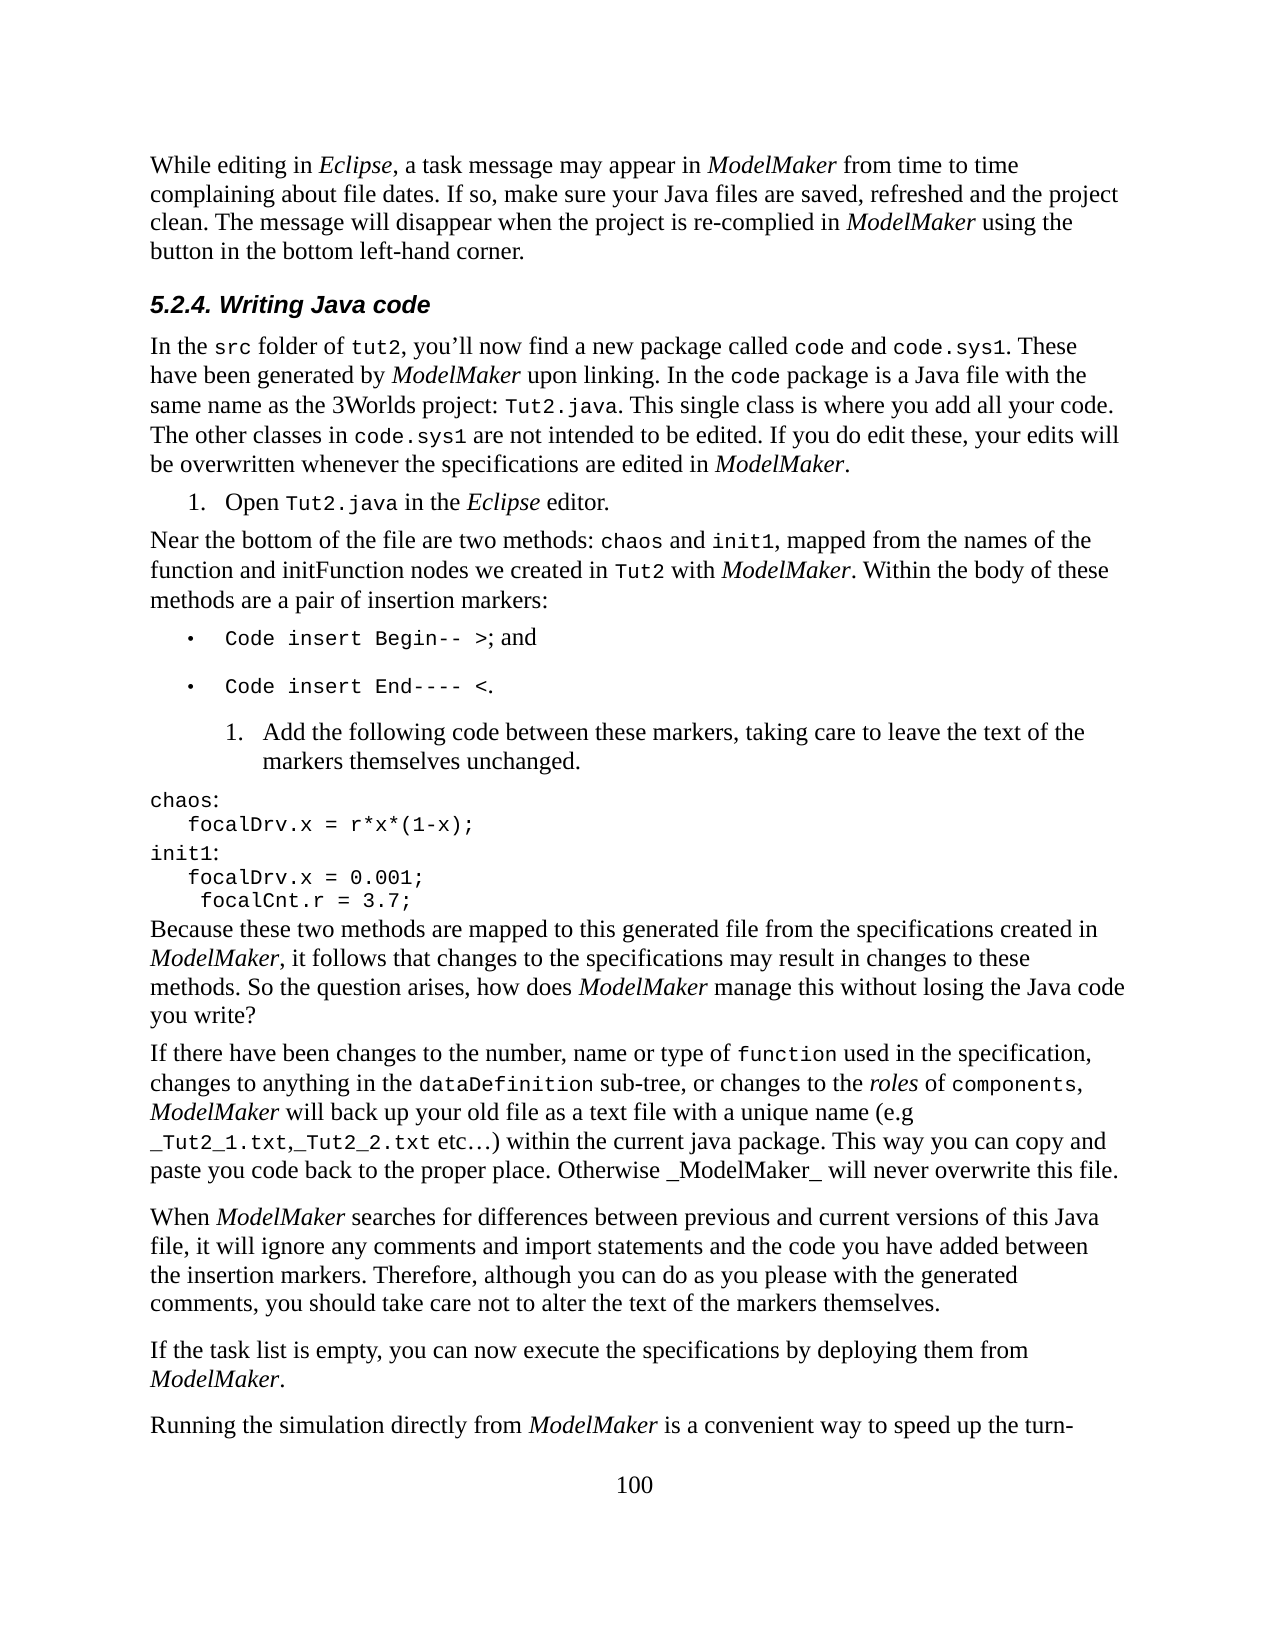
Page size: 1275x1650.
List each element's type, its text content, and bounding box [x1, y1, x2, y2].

text In the src folder of tut2, you’ll now find a new package called code and code.sys1. These have been generated by ModelMaker upon linking. In the code package is a Java file with the same name as the 3Worlds project: Tut2.java. This single class is where you add all your code. The other classes in code.sys1 are not intended to be edited. If you do edit these, your edits will be overwritten whenever the specifications are edited in ModelMaker. [150, 331, 1125, 478]
text focalDrv.x = 0.001; [150, 867, 1125, 890]
list Code insert Begin-- >; and [187, 622, 1125, 652]
list Open Tut2.java in the Eclipse editor. [187, 487, 1125, 517]
text If the task list is empty, you can now execute the specifications by deploying them from ModelMaker. [150, 1335, 1125, 1393]
text While editing in Eclipse, a task message may appear in ModelMaker from time to time complaining about file dates. If so, make sure your Java files are saved, refreshed and the project clean. The message will disappear when the project is re-complied in ModelMaker using the button in the bottom left-hand corner. [150, 150, 1125, 265]
text Because these two methods are mapped to this generated file from the specifications created in ModelMaker, it follows that changes to the specifications may result in changes to these methods. So the question arises, how does ModelMaker manage this without losing the Java code you write? [150, 914, 1125, 1029]
subtitle 5.2.4. Writing Java code [150, 290, 1125, 318]
text When ModelMaker searches for differences between previous and current versions of this Java file, it will ignore any comments and import statements and the code you have added between the insertion markers. Therefore, although you can do as you please with the generated comments, you should take care not to alter the text of the markers themselves. [150, 1202, 1125, 1317]
text focalDrv.x = r*x*(1-x); [150, 813, 1125, 837]
list Add the following code between these markers, taking care to leave the text of the markers themselves unchanged. [225, 717, 1125, 775]
text Near the bottom of the file are two methods: chaos and init1, mapped from the names of the function and initFunction nodes we created in Tut2 with ModelMaker. Within the body of these methods are a pair of insertion markers: [150, 526, 1125, 613]
text chaos: [150, 784, 1125, 813]
list Code insert End---- <. [187, 670, 1125, 699]
text Running the simulation directly from ModelMaker is a convenient way to speed up the turn- [150, 1411, 1125, 1439]
text init1: [150, 837, 1125, 867]
text If there have been changes to the number, name or type of function used in the specification, changes to anything in the dataDefinition sub-tree, or changes to the roles of components, ModelMaker will back up your old file as a text file with a unique name (e.g _Tut2_1.txt,_Tut2_2.txt etc…​) within the current java package. This way you can copy and paste you code back to the proper place. Otherwise _ModelMaker_ will never overwrite this file. [150, 1038, 1125, 1184]
text focalCnt.r = 3.7; [150, 890, 1125, 914]
